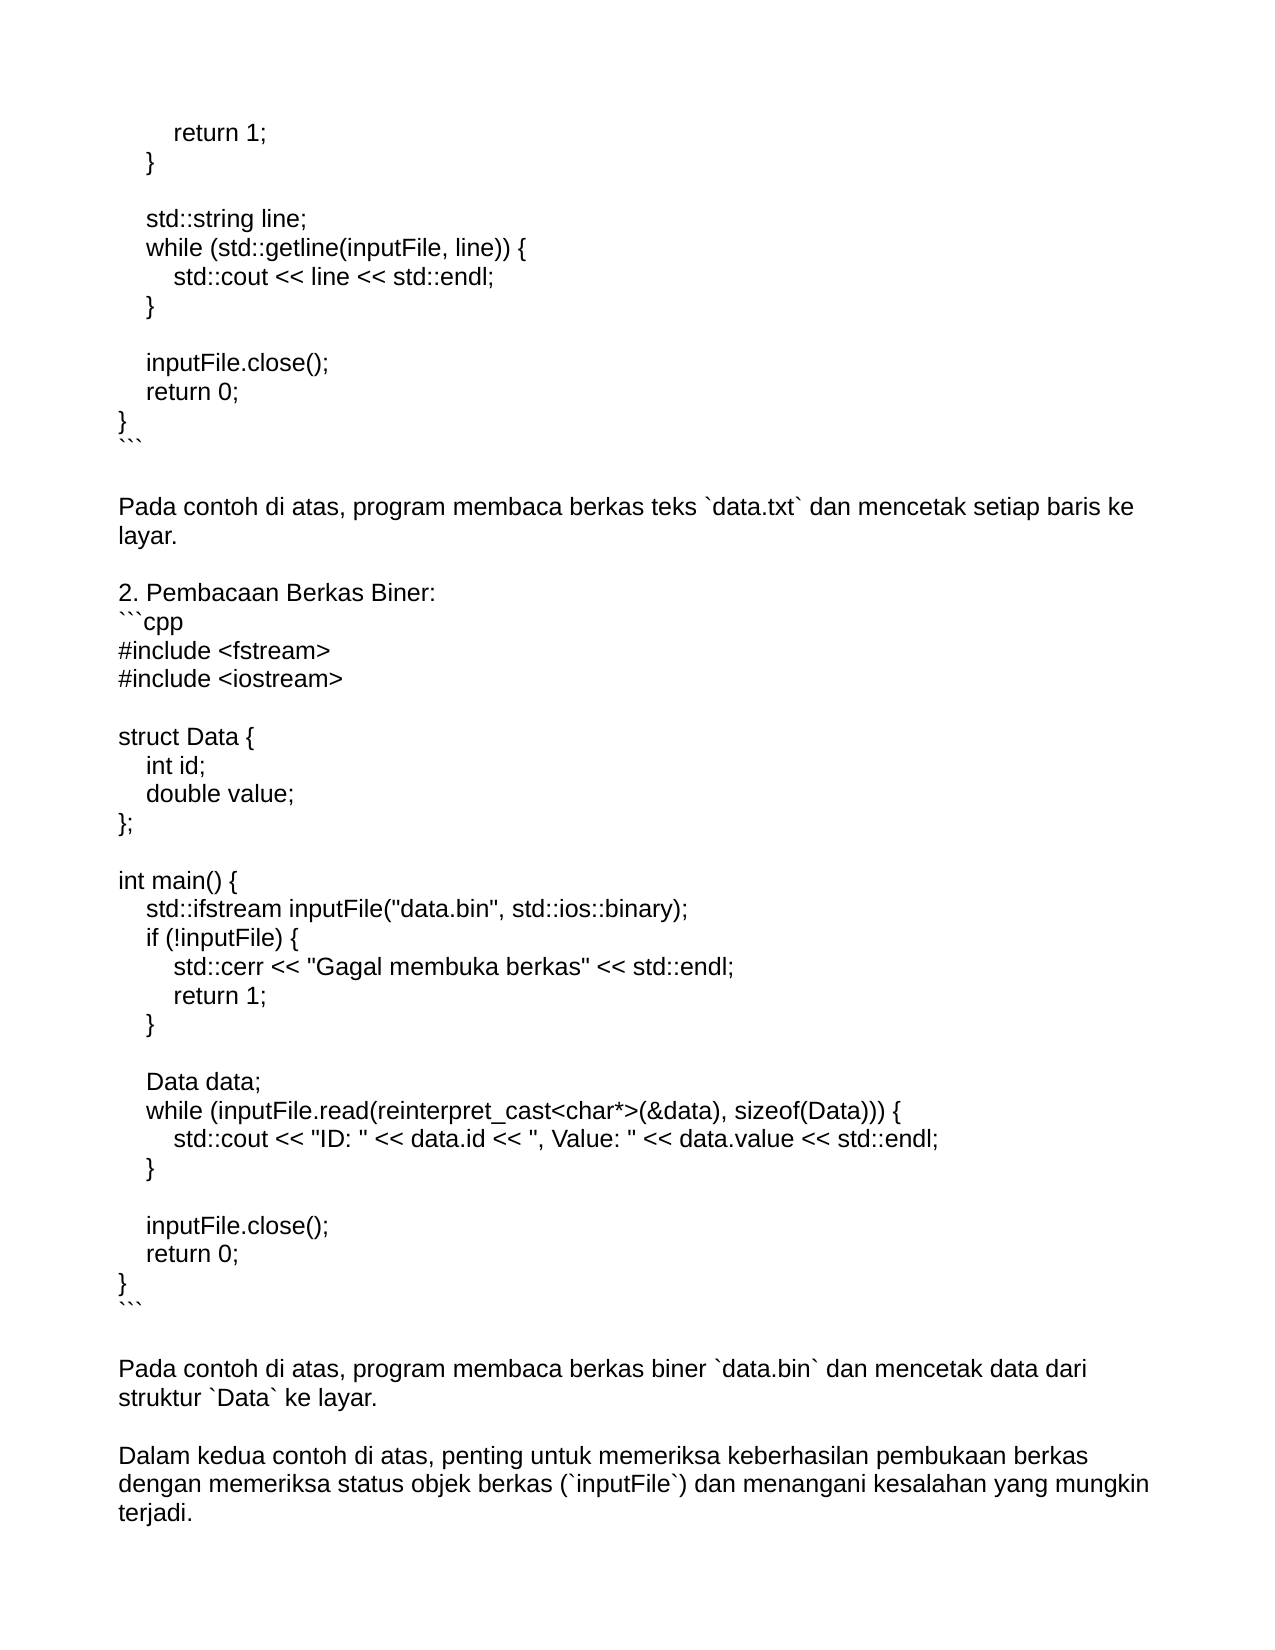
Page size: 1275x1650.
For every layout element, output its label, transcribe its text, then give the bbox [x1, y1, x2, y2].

text } [118, 406, 1157, 434]
text return 0; [118, 1239, 1157, 1268]
text return 1; [118, 981, 1157, 1009]
text std::cerr << "Gagal membuka berkas" << std::endl; [118, 952, 1157, 981]
text inputFile.close(); [118, 348, 1157, 377]
text ``` [118, 434, 1157, 463]
text int id; [118, 751, 1157, 779]
text inputFile.close(); [118, 1211, 1157, 1239]
text int main() { [118, 866, 1157, 894]
text struct Data { [118, 722, 1157, 751]
text std::cout << line << std::endl; [118, 262, 1157, 291]
text 2. Pembacaan Berkas Biner: [118, 578, 1157, 607]
text } [118, 1268, 1157, 1297]
text return 1; [118, 118, 1157, 147]
text } [118, 1153, 1157, 1182]
text Dalam kedua contoh di atas, penting untuk memeriksa keberhasilan pembukaan berkas dengan memeriksa status objek berkas (`inputFile`) dan menangani kesalahan yang mungkin terjadi. [118, 1441, 1157, 1527]
text std::cout << "ID: " << data.id << ", Value: " << data.value << std::endl; [118, 1124, 1157, 1153]
text while (std::getline(inputFile, line)) { [118, 233, 1157, 262]
text Pada contoh di atas, program membaca berkas biner `data.bin` dan mencetak data dari struktur `Data` ke layar. [118, 1354, 1157, 1412]
text #include <fstream> [118, 636, 1157, 664]
text double value; [118, 779, 1157, 808]
text std::string line; [118, 204, 1157, 233]
text Data data; [118, 1067, 1157, 1096]
text while (inputFile.read(reinterpret_cast<char*>(&data), sizeof(Data))) { [118, 1096, 1157, 1124]
text return 0; [118, 377, 1157, 406]
text } [118, 147, 1157, 176]
text #include <iostream> [118, 664, 1157, 693]
text ```cpp [118, 607, 1157, 636]
text } [118, 1009, 1157, 1038]
text std::ifstream inputFile("data.bin", std::ios::binary); [118, 894, 1157, 923]
text } [118, 291, 1157, 319]
text Pada contoh di atas, program membaca berkas teks `data.txt` dan mencetak setiap baris ke layar. [118, 492, 1157, 549]
text }; [118, 808, 1157, 837]
text ``` [118, 1297, 1157, 1326]
text if (!inputFile) { [118, 923, 1157, 952]
